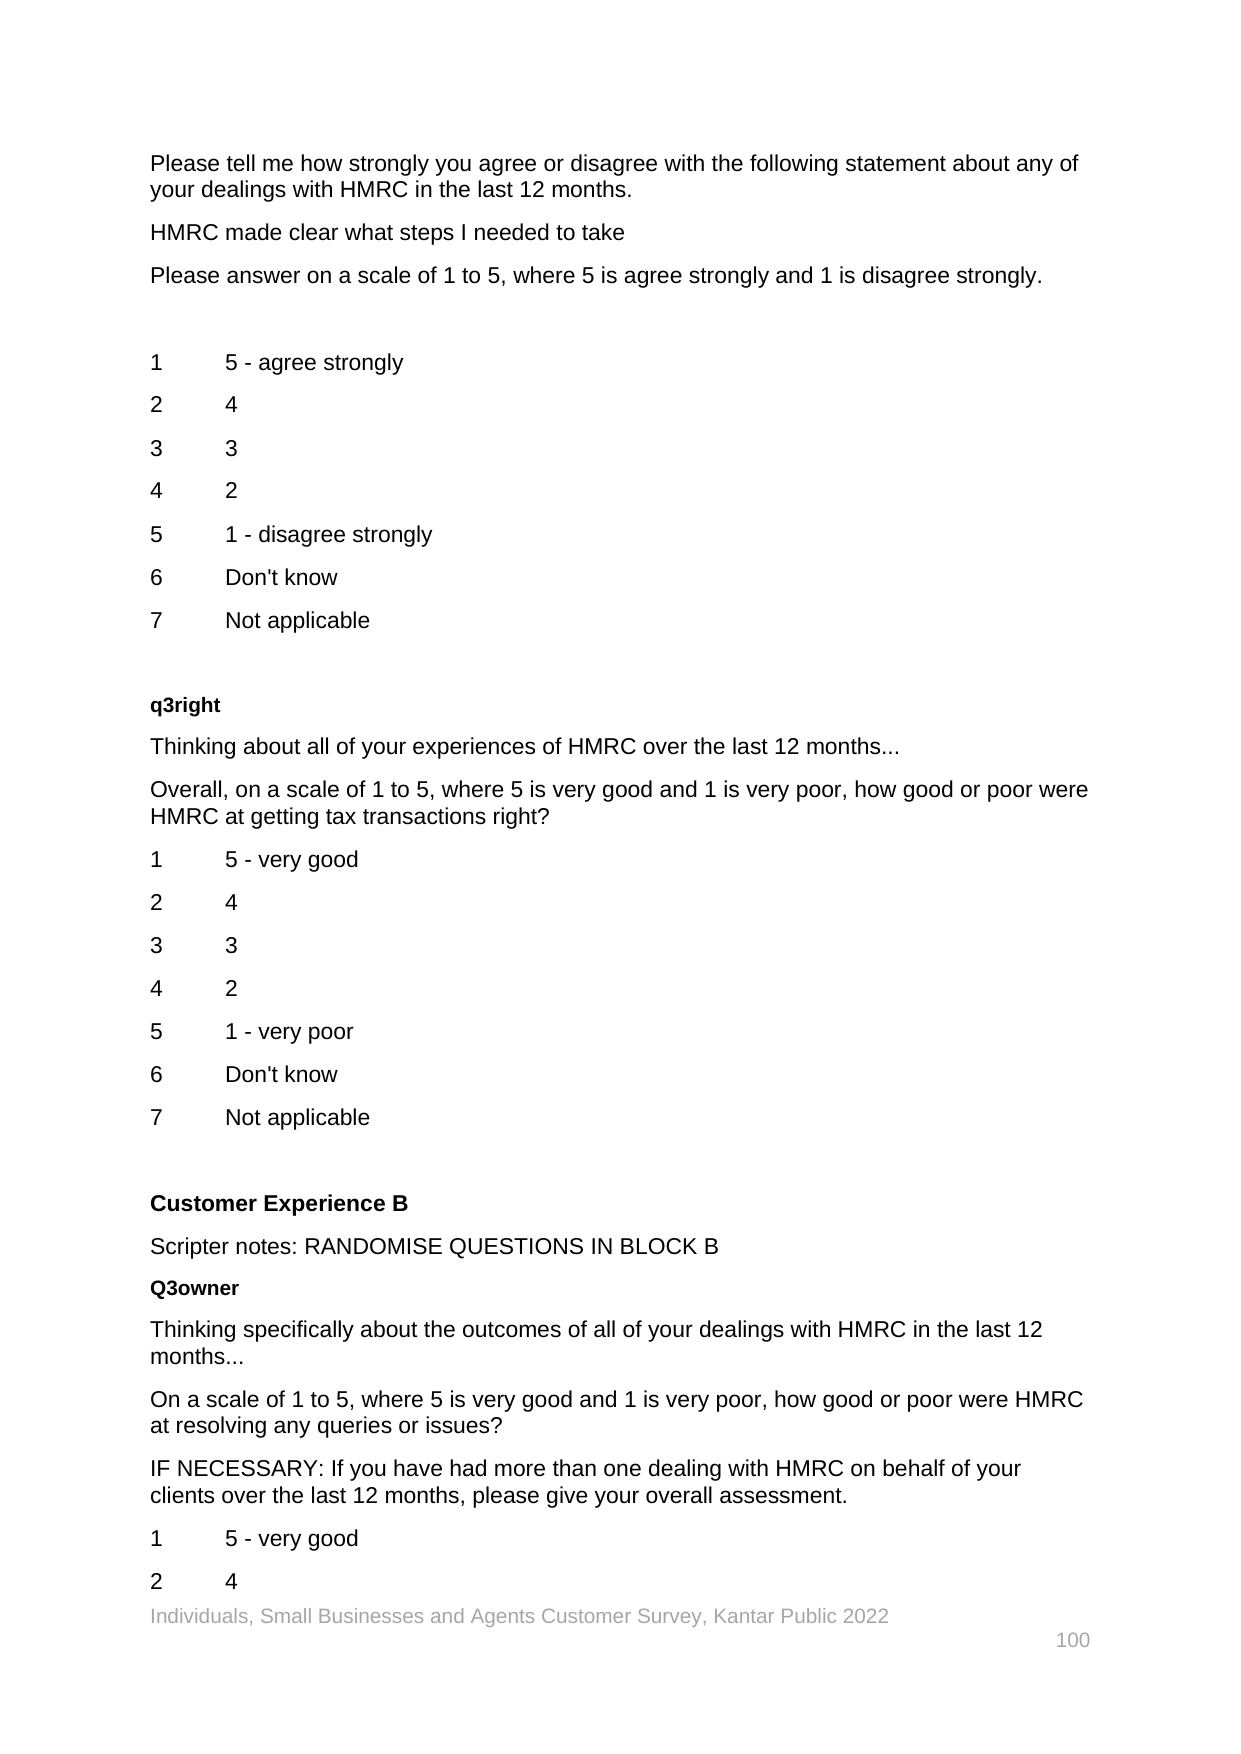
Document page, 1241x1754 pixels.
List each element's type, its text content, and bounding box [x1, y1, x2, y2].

text 3 3 [150, 932, 1090, 958]
text 6 Don't know [150, 563, 1090, 590]
text Thinking specifically about the outcomes of all of your dealings with HMRC in the last 12 months... [150, 1316, 1090, 1369]
text IF NECESSARY: If you have had more than one dealing with HMRC on behalf of your clients over the last 12 months, please give your overall assessment. [150, 1455, 1090, 1508]
text 3 3 [150, 434, 1090, 461]
text 4 2 [150, 477, 1090, 504]
text Please answer on a scale of 1 to 5, where 5 is agree strongly and 1 is disagree strongly. [150, 262, 1090, 289]
text Q3owner [150, 1276, 1090, 1300]
text Customer Experience B [150, 1190, 1090, 1216]
text 4 2 [150, 975, 1090, 1001]
text Scripter notes: RANDOMISE QUESTIONS IN BLOCK B [150, 1233, 1090, 1259]
text 5 1 - very poor [150, 1018, 1090, 1044]
text 6 Don't know [150, 1061, 1090, 1087]
text 7 Not applicable [150, 1104, 1090, 1130]
text 2 4 [150, 1568, 1090, 1594]
text 2 4 [150, 391, 1090, 418]
text q3right [150, 693, 1090, 717]
text 2 4 [150, 889, 1090, 915]
text 1 5 - agree strongly [150, 348, 1090, 375]
text Thinking about all of your experiences of HMRC over the last 12 months... [150, 733, 1090, 759]
text 1 5 - very good [150, 846, 1090, 872]
text 1 5 - very good [150, 1524, 1090, 1551]
text Please tell me how strongly you agree or disagree with the following statement about any of your dealings with HMRC in the last 12 months. [150, 150, 1090, 203]
text HMRC made clear what steps I needed to take [150, 219, 1090, 246]
text 5 1 - disagree strongly [150, 521, 1090, 547]
text Overall, on a scale of 1 to 5, where 5 is very good and 1 is very poor, how good or poor were HMRC at getting tax transactions right? [150, 776, 1090, 829]
text On a scale of 1 to 5, where 5 is very good and 1 is very poor, how good or poor were HMRC at resolving any queries or issues? [150, 1386, 1090, 1438]
text 7 Not applicable [150, 607, 1090, 633]
